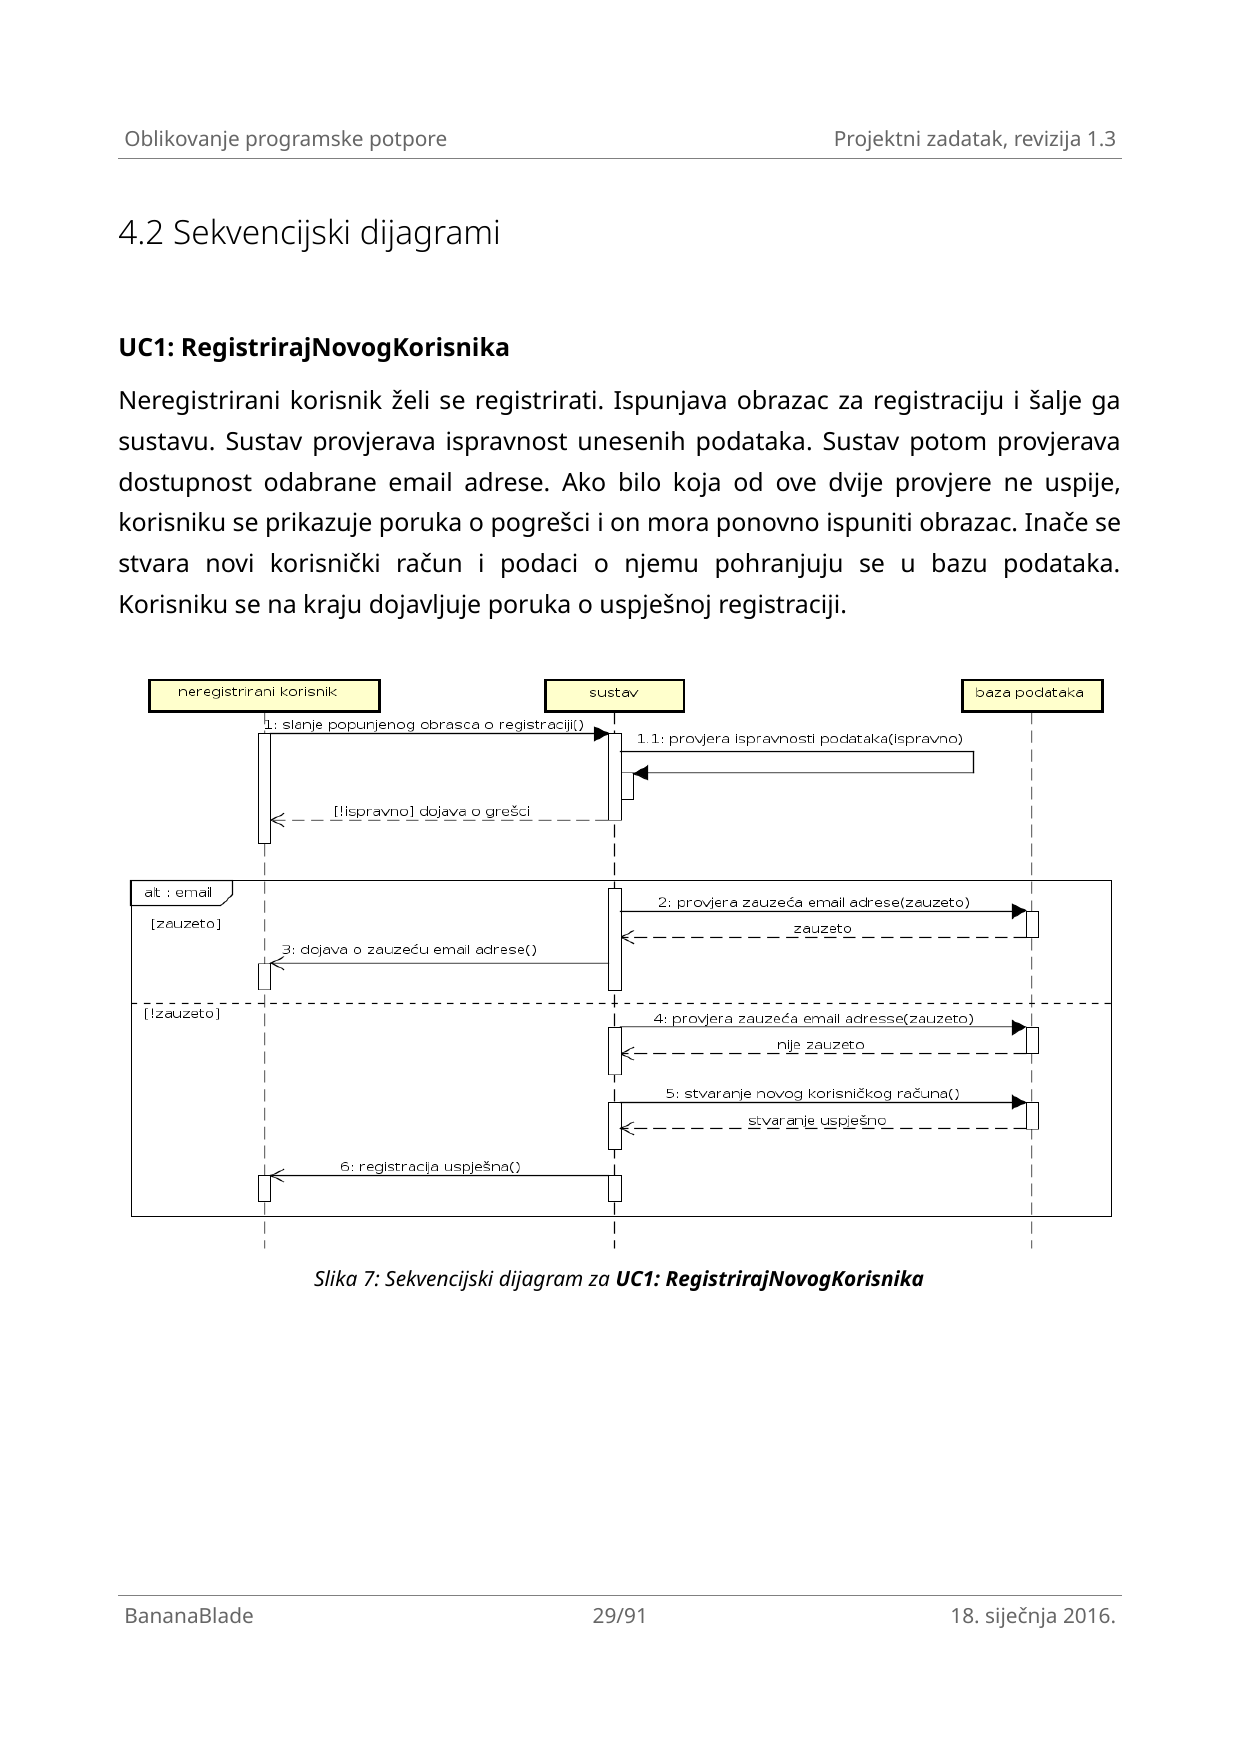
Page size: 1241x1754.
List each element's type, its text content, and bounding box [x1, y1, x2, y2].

text Slika 7: Sekvencijski dijagram za UC1: RegistrirajNovogKorisnika [118, 1259, 1122, 1293]
picture [118, 669, 1123, 1259]
text Neregistrirani korisnik želi se registrirati. Ispunjava obrazac za registraciju i šalje ga sustavu. Sustav provjerava ispravnost unesenih podataka. Sustav potom provjerava dostupnost odabrane email adrese. Ako bilo koja od ove dvije provjere ne uspije, korisniku se prikazuje poruka o pogrešci i on mora ponovno ispuniti obrazac. Inače se stvara novi korisnički račun i podaci o njemu pohranjuju se u bazu podataka. Korisniku se na kraju dojavljuje poruka o uspješnoj registraciji. [118, 382, 1122, 621]
subtitle UC1: RegistrirajNovogKorisnika [118, 329, 1122, 363]
subtitle 4.2 Sekvencijski dijagrami [118, 209, 1122, 254]
